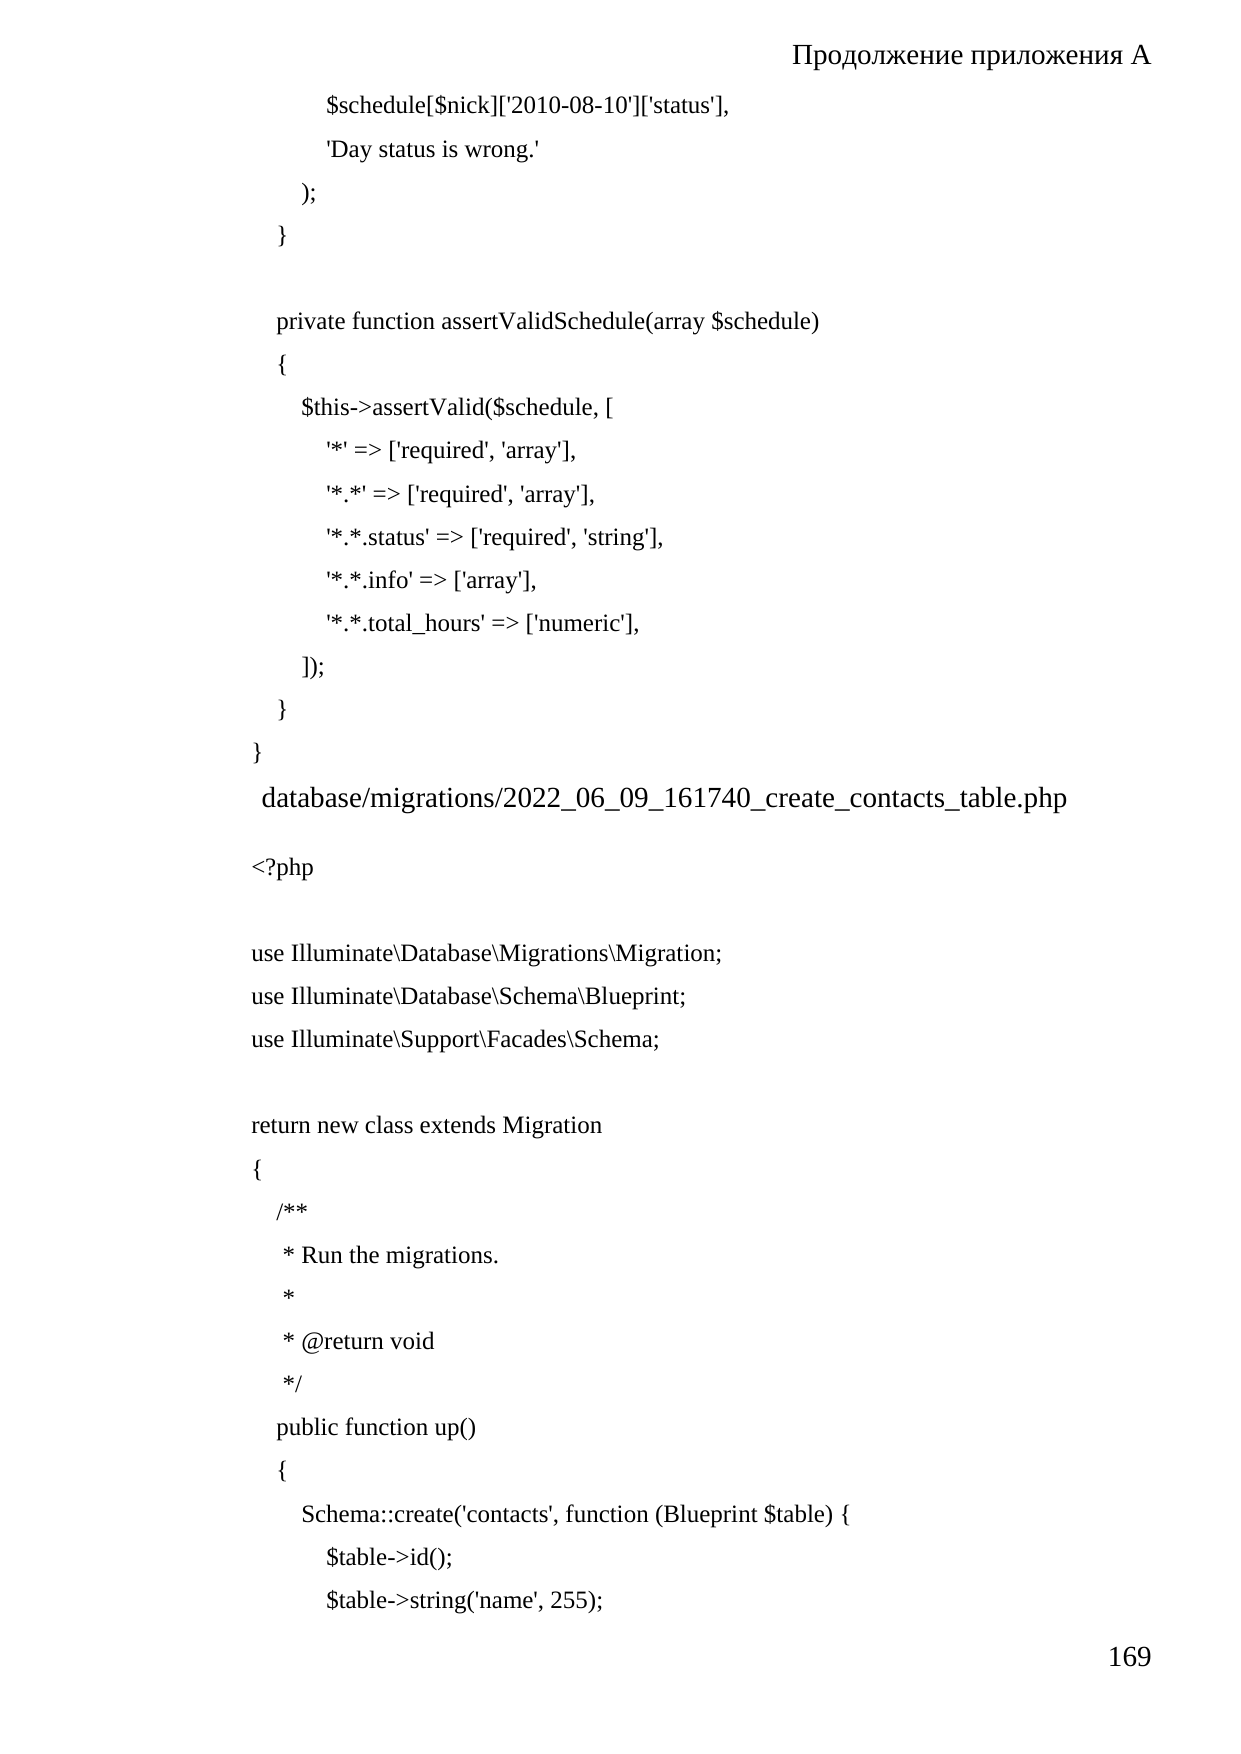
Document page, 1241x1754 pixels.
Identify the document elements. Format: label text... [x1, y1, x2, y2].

text $table->id(); [177, 1542, 1152, 1571]
text '*' => ['required', 'array'], [177, 436, 1152, 464]
subtitle database/migrations/2022_06_09_161740_create_contacts_table.php [177, 781, 1152, 814]
text return new class extends Migration [177, 1111, 1152, 1139]
text */ [177, 1369, 1152, 1398]
text '*.*.info' => ['array'], [177, 565, 1152, 594]
text ); [177, 177, 1152, 206]
text <?php [177, 852, 1152, 881]
text use Illuminate\Support\Facades\Schema; [177, 1024, 1152, 1053]
text { [177, 1456, 1152, 1484]
text * Run the migrations. [177, 1240, 1152, 1269]
text ]); [177, 651, 1152, 680]
text { [177, 1154, 1152, 1182]
text { [177, 349, 1152, 378]
text 'Day status is wrong.' [177, 134, 1152, 162]
text /** [177, 1197, 1152, 1226]
text '*.*.total_hours' => ['numeric'], [177, 608, 1152, 637]
text use Illuminate\Database\Schema\Blueprint; [177, 981, 1152, 1010]
text } [177, 220, 1152, 249]
text * @return void [177, 1326, 1152, 1355]
text Schema::create('contacts', function (Blueprint $table) { [177, 1499, 1152, 1527]
text $schedule[$nick]['2010-08-10']['status'], [177, 91, 1152, 119]
text '*.*' => ['required', 'array'], [177, 479, 1152, 507]
text use Illuminate\Database\Migrations\Migration; [177, 938, 1152, 967]
text } [177, 694, 1152, 723]
text '*.*.status' => ['required', 'string'], [177, 522, 1152, 551]
text public function up() [177, 1412, 1152, 1441]
text $this->assertValid($schedule, [ [177, 392, 1152, 421]
text private function assertValidSchedule(array $schedule) [177, 306, 1152, 335]
text * [177, 1283, 1152, 1312]
text } [177, 737, 1152, 766]
text $table->string('name', 255); [177, 1585, 1152, 1614]
